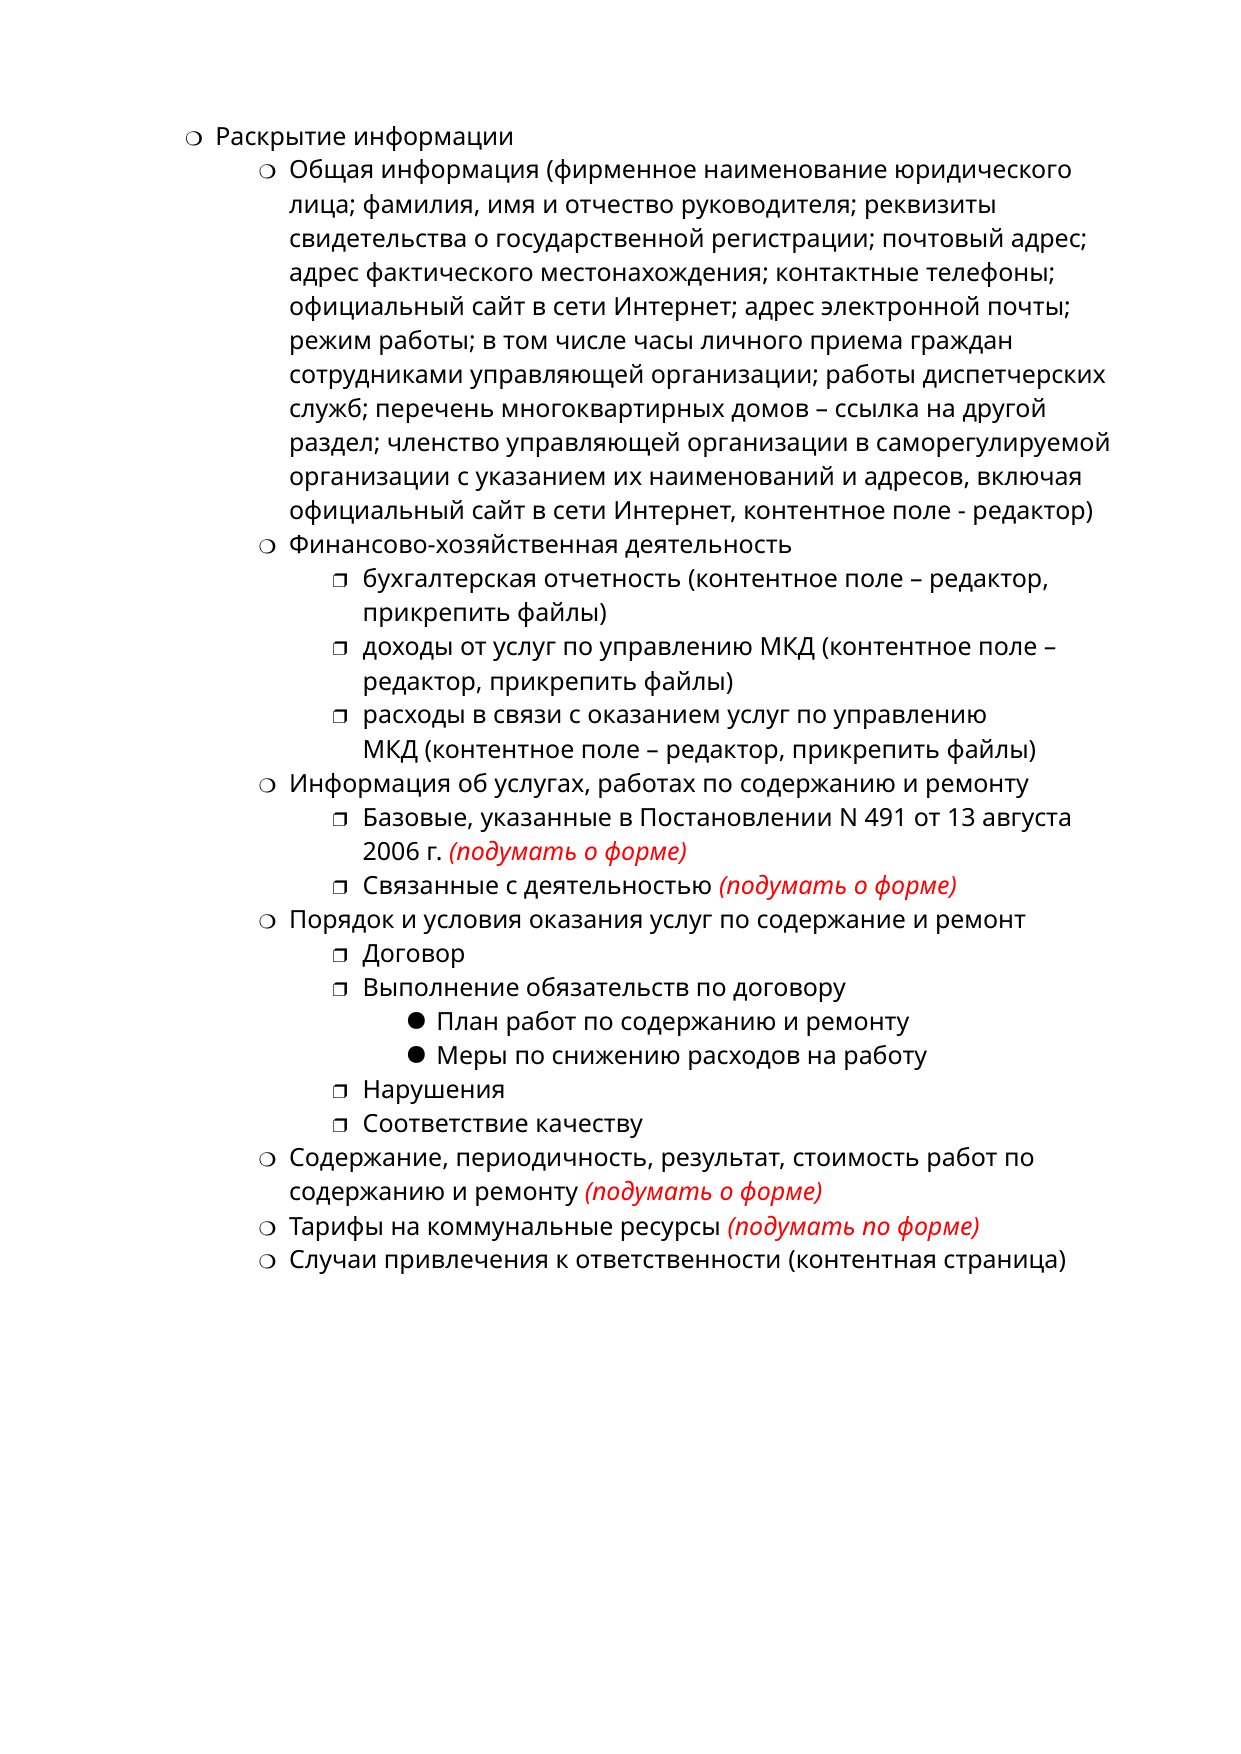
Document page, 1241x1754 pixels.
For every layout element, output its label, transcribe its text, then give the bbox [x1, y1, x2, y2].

list бухгалтерская отчетность (контентное поле – редактор, прикрепить файлы) [333, 561, 1122, 629]
list Содержание, периодичность, результат, стоимость работ по содержанию и ремонту (подумать о форме) [259, 1140, 1122, 1208]
list Соответствие качеству [333, 1106, 1122, 1140]
list План работ по содержанию и ремонту [407, 1004, 1122, 1038]
list Случаи привлечения к ответственности (контентная страница) [259, 1242, 1122, 1276]
list Связанные с деятельностью (подумать о форме) [333, 867, 1122, 902]
list Нарушения [333, 1072, 1122, 1106]
list Информация об услугах, работах по содержанию и ремонту [259, 765, 1122, 799]
list Меры по снижению расходов на работу [407, 1038, 1122, 1072]
list Финансово-хозяйственная деятельность [259, 527, 1122, 561]
list Раскрытие информации [186, 118, 1122, 152]
list Базовые, указанные в Постановлении N 491 от 13 августа 2006 г. (подумать о форме) [333, 799, 1122, 867]
list доходы от услуг по управлению МКД (контентное поле – редактор, прикрепить файлы) [333, 629, 1122, 697]
list Выполнение обязательств по договору [333, 970, 1122, 1004]
list расходы в связи с оказанием услуг по управлению МКД (контентное поле – редактор, прикрепить файлы) [333, 697, 1122, 765]
list Тарифы на коммунальные ресурсы (подумать по форме) [259, 1208, 1122, 1242]
list Договор [333, 936, 1122, 970]
list Порядок и условия оказания услуг по содержание и ремонт [259, 902, 1122, 936]
list Общая информация (фирменное наименование юридического лица; фамилия, имя и отчество руководителя; реквизиты свидетельства о государственной регистрации; почтовый адрес; адрес фактического местонахождения; контактные телефоны; официальный сайт в сети Интернет; адрес электронной почты; режим работы; в том числе часы личного приема граждан сотрудниками управляющей организации; работы диспетчерских служб; перечень многоквартирных домов – ссылка на другой раздел; членство управляющей организации в саморегулируемой организации с указанием их наименований и адресов, включая официальный сайт в сети Интернет, контентное поле - редактор) [259, 152, 1122, 527]
